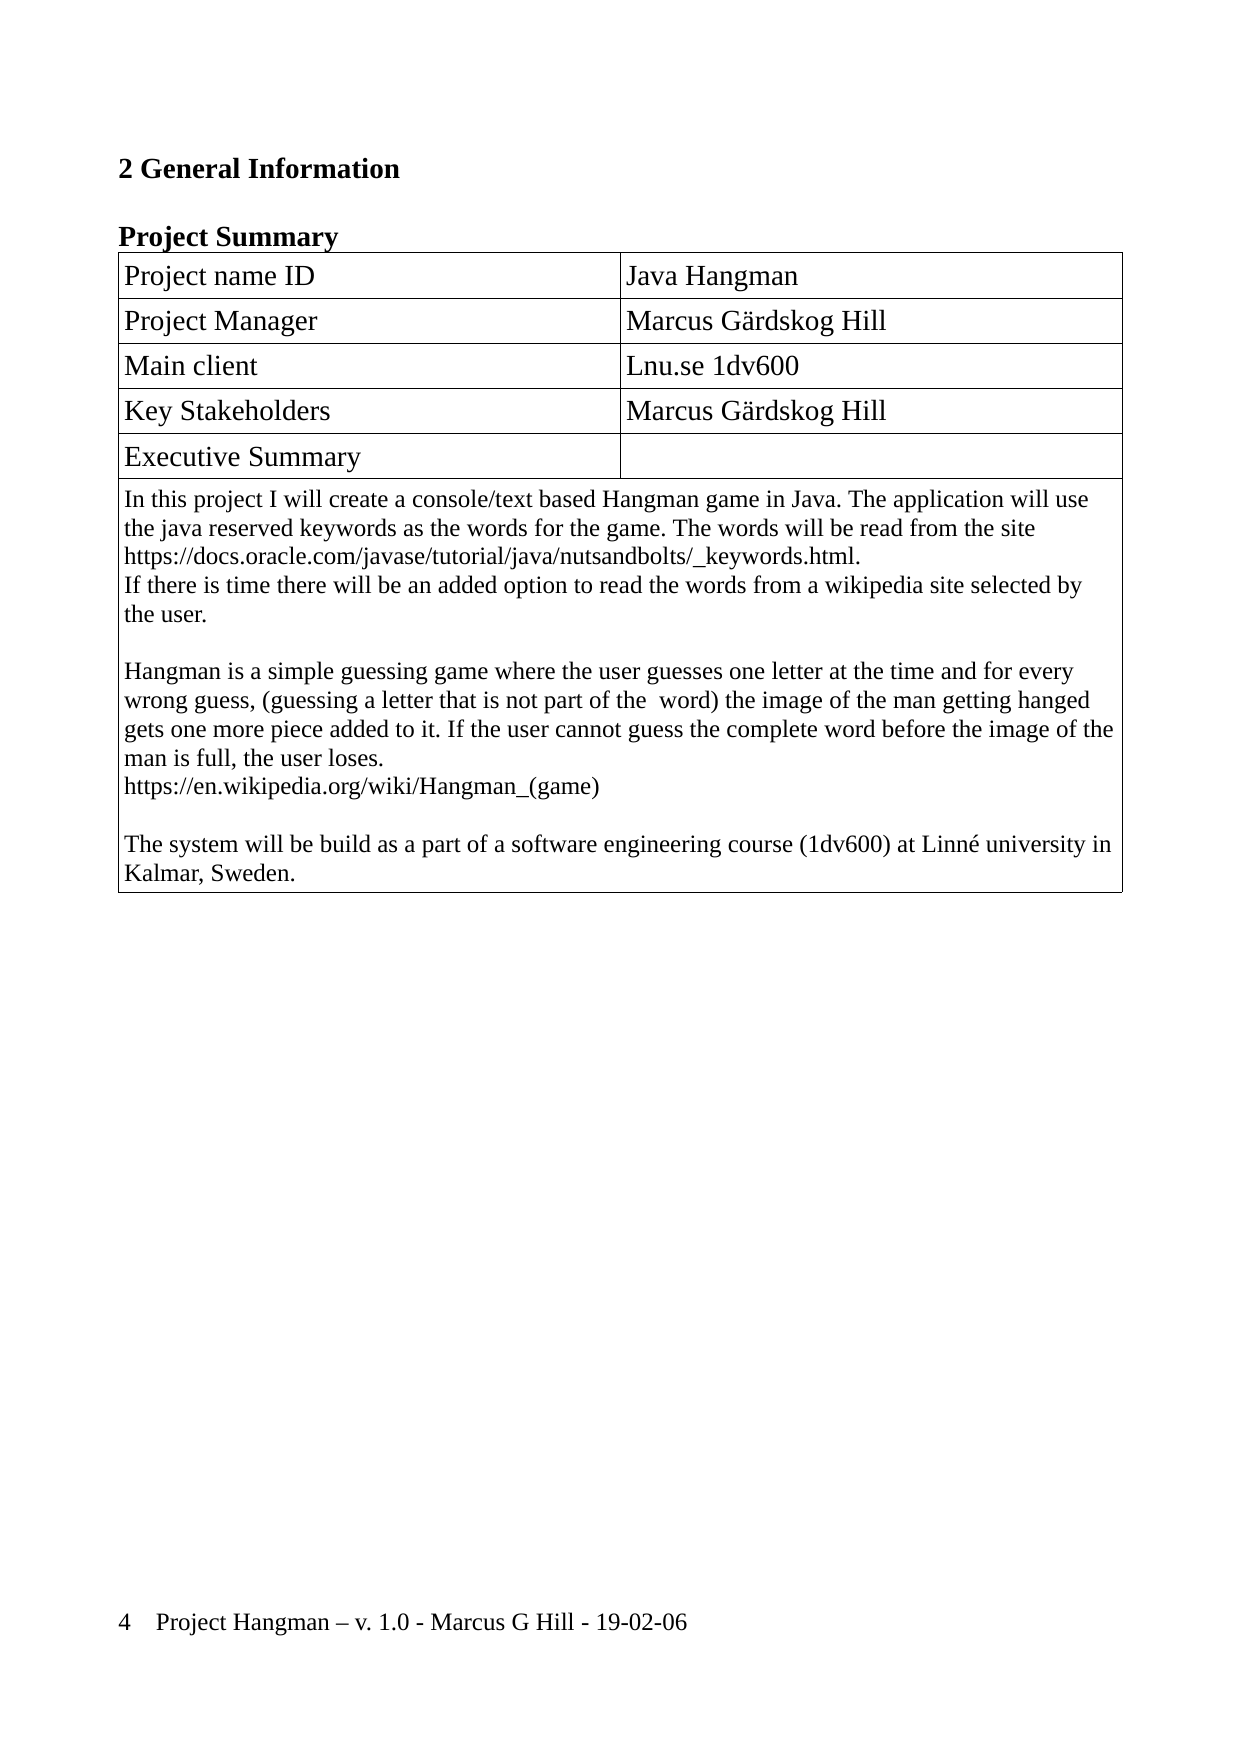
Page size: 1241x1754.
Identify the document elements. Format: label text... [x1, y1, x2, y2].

table_header Java Hangman [621, 253, 1122, 297]
text 2 General Information [118, 152, 1122, 185]
table_cell Project Manager [119, 299, 620, 342]
table_cell Marcus Gärdskog Hill [621, 299, 1122, 342]
table_header Project name ID [119, 253, 620, 297]
table_header Marcus Gärdskog Hill [621, 389, 1122, 433]
table_cell Main client [119, 344, 620, 388]
table_header In this project I will create a console/text based Hangman game in Java. The application will use the java reserved keywords as the words for the game. The words will be read from the site https://docs.oracle.com/javase/tutorial/java/nutsandbolts/_keywords.html. If there is time there will be an added option to read the words from a wikipedia site selected by the user. Hangman is a simple guessing game where the user guesses one letter at the time and for every wrong guess, (guessing a letter that is not part of the word) the image of the man getting hanged gets one more piece added to it. If the user cannot guess the complete word before the image of the man is full, the user loses. https://en.wikipedia.org/wiki/Hangman_(game) The system will be build as a part of a software engineering course (1dv600) at Linné university in Kalmar, Sweden. [119, 479, 1122, 892]
table_cell [621, 434, 1122, 478]
text Project Summary [118, 219, 1122, 252]
table_cell Executive Summary [119, 434, 620, 478]
table_cell Lnu.se 1dv600 [621, 344, 1122, 388]
table_header Key Stakeholders [119, 389, 620, 433]
